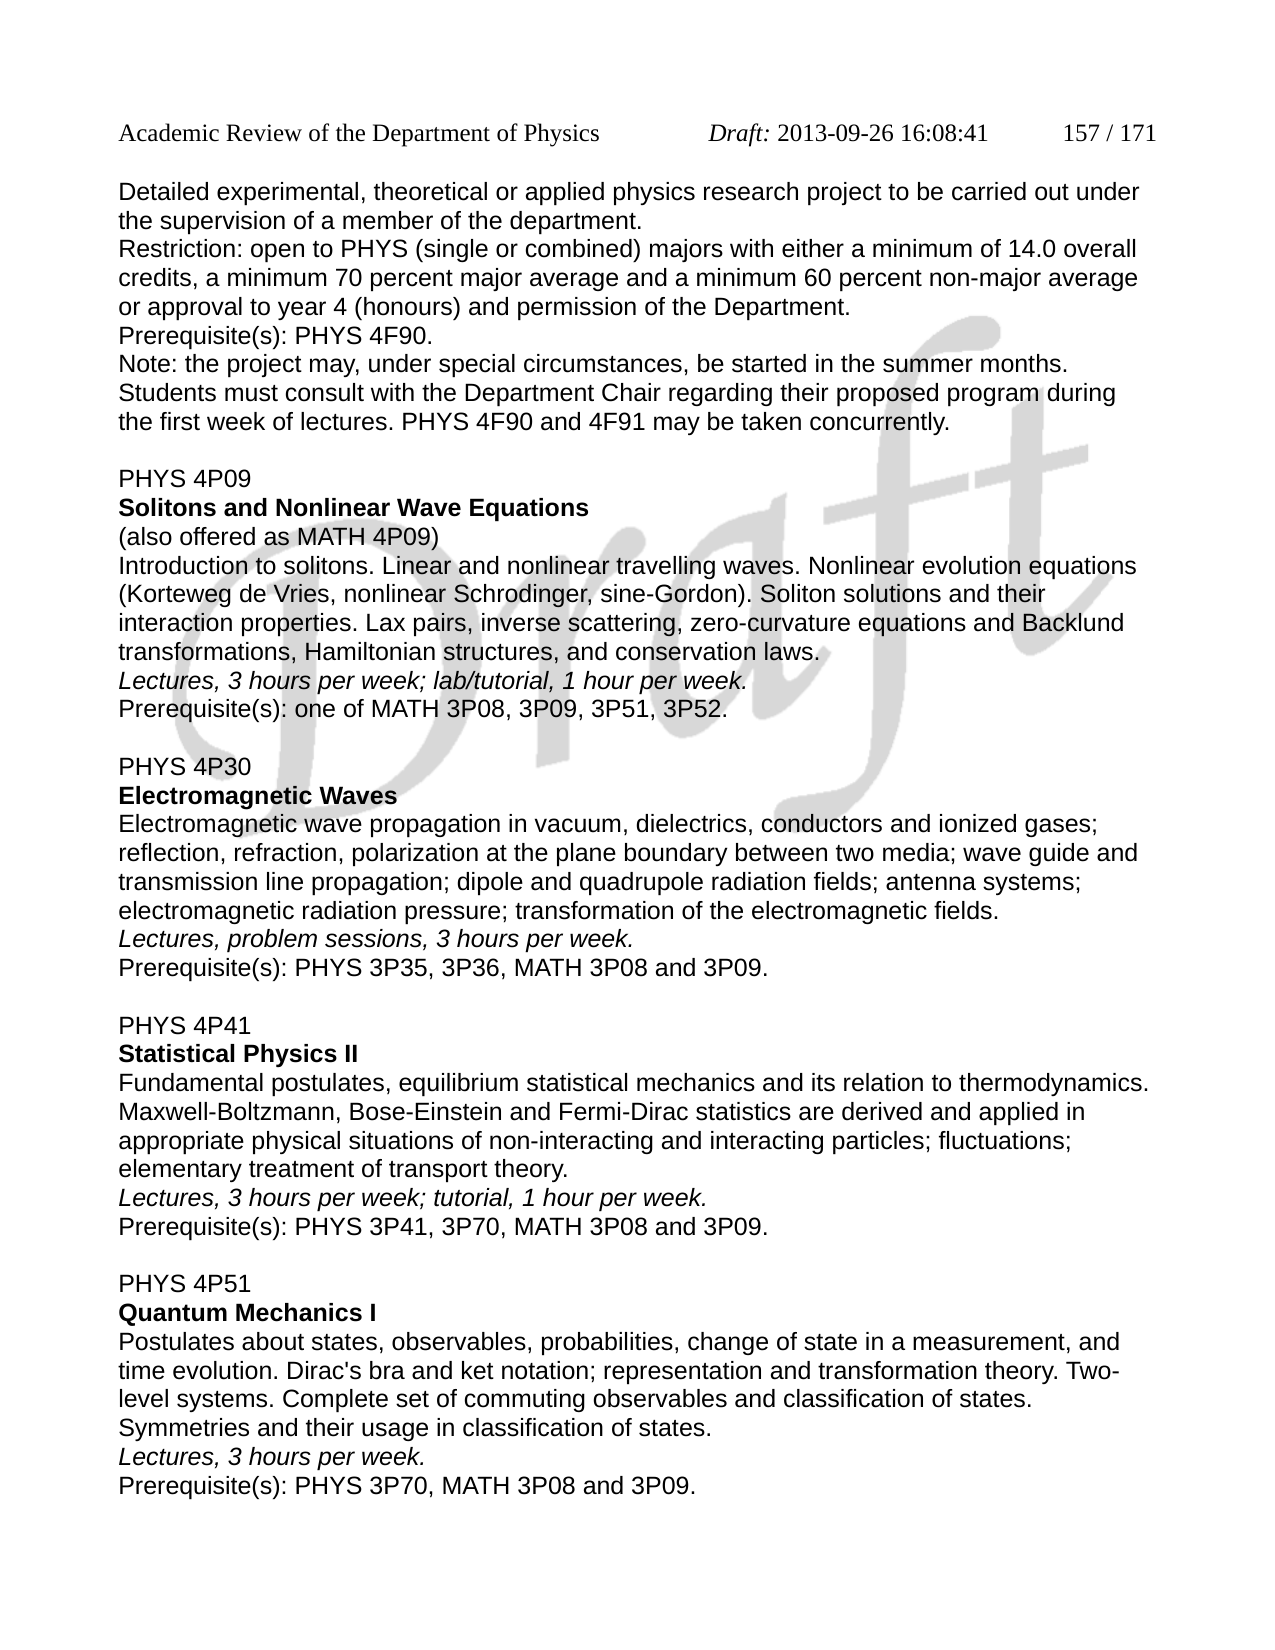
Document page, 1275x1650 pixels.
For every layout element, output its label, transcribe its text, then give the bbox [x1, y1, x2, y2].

text Detailed experimental, theoretical or applied physics research project to be carried out under the supervision of a member of the department. Restriction: open to PHYS (single or combined) majors with either a minimum of 14.0 overall credits, a minimum 70 percent major average and a minimum 60 percent non-major average or approval to year 4 (honours) and permission of the Department. Prerequisite(s): PHYS 4F90. Note: the project may, under special circumstances, be started in the summer months. Students must consult with the Department Chair regarding their proposed program during the first week of lectures. PHYS 4F90 and 4F91 may be taken concurrently. PHYS 4P09 Solitons and Nonlinear Wave Equations (also offered as MATH 4P09) Introduction to solitons. Linear and nonlinear travelling waves. Nonlinear evolution equations (Korteweg de Vries, nonlinear Schrodinger, sine-Gordon). Soliton solutions and their interaction properties. Lax pairs, inverse scattering, zero-curvature equations and Backlund transformations, Hamiltonian structures, and conservation laws. Lectures, 3 hours per week; lab/tutorial, 1 hour per week. Prerequisite(s): one of MATH 3P08, 3P09, 3P51, 3P52. PHYS 4P30 Electromagnetic Waves Electromagnetic wave propagation in vacuum, dielectrics, conductors and ionized gases; reflection, refraction, polarization at the plane boundary between two media; wave guide and transmission line propagation; dipole and quadrupole radiation fields; antenna systems; electromagnetic radiation pressure; transformation of the electromagnetic fields. Lectures, problem sessions, 3 hours per week. Prerequisite(s): PHYS 3P35, 3P36, MATH 3P08 and 3P09. PHYS 4P41 Statistical Physics II Fundamental postulates, equilibrium statistical mechanics and its relation to thermodynamics. Maxwell-Boltzmann, Bose-Einstein and Fermi-Dirac statistics are derived and applied in appropriate physical situations of non-interacting and interacting particles; fluctuations; elementary treatment of transport theory. Lectures, 3 hours per week; tutorial, 1 hour per week. Prerequisite(s): PHYS 3P41, 3P70, MATH 3P08 and 3P09. PHYS 4P51 Quantum Mechanics I Postulates about states, observables, probabilities, change of state in a measurement, and time evolution. Dirac's bra and ket notation; representation and transformation theory. Two-level systems. Complete set of commuting observables and classification of states. Symmetries and their usage in classification of states. Lectures, 3 hours per week. Prerequisite(s): PHYS 3P70, MATH 3P08 and 3P09. [118, 177, 1157, 1528]
picture [118, 118, 1157, 177]
picture [118, 1528, 1157, 1532]
